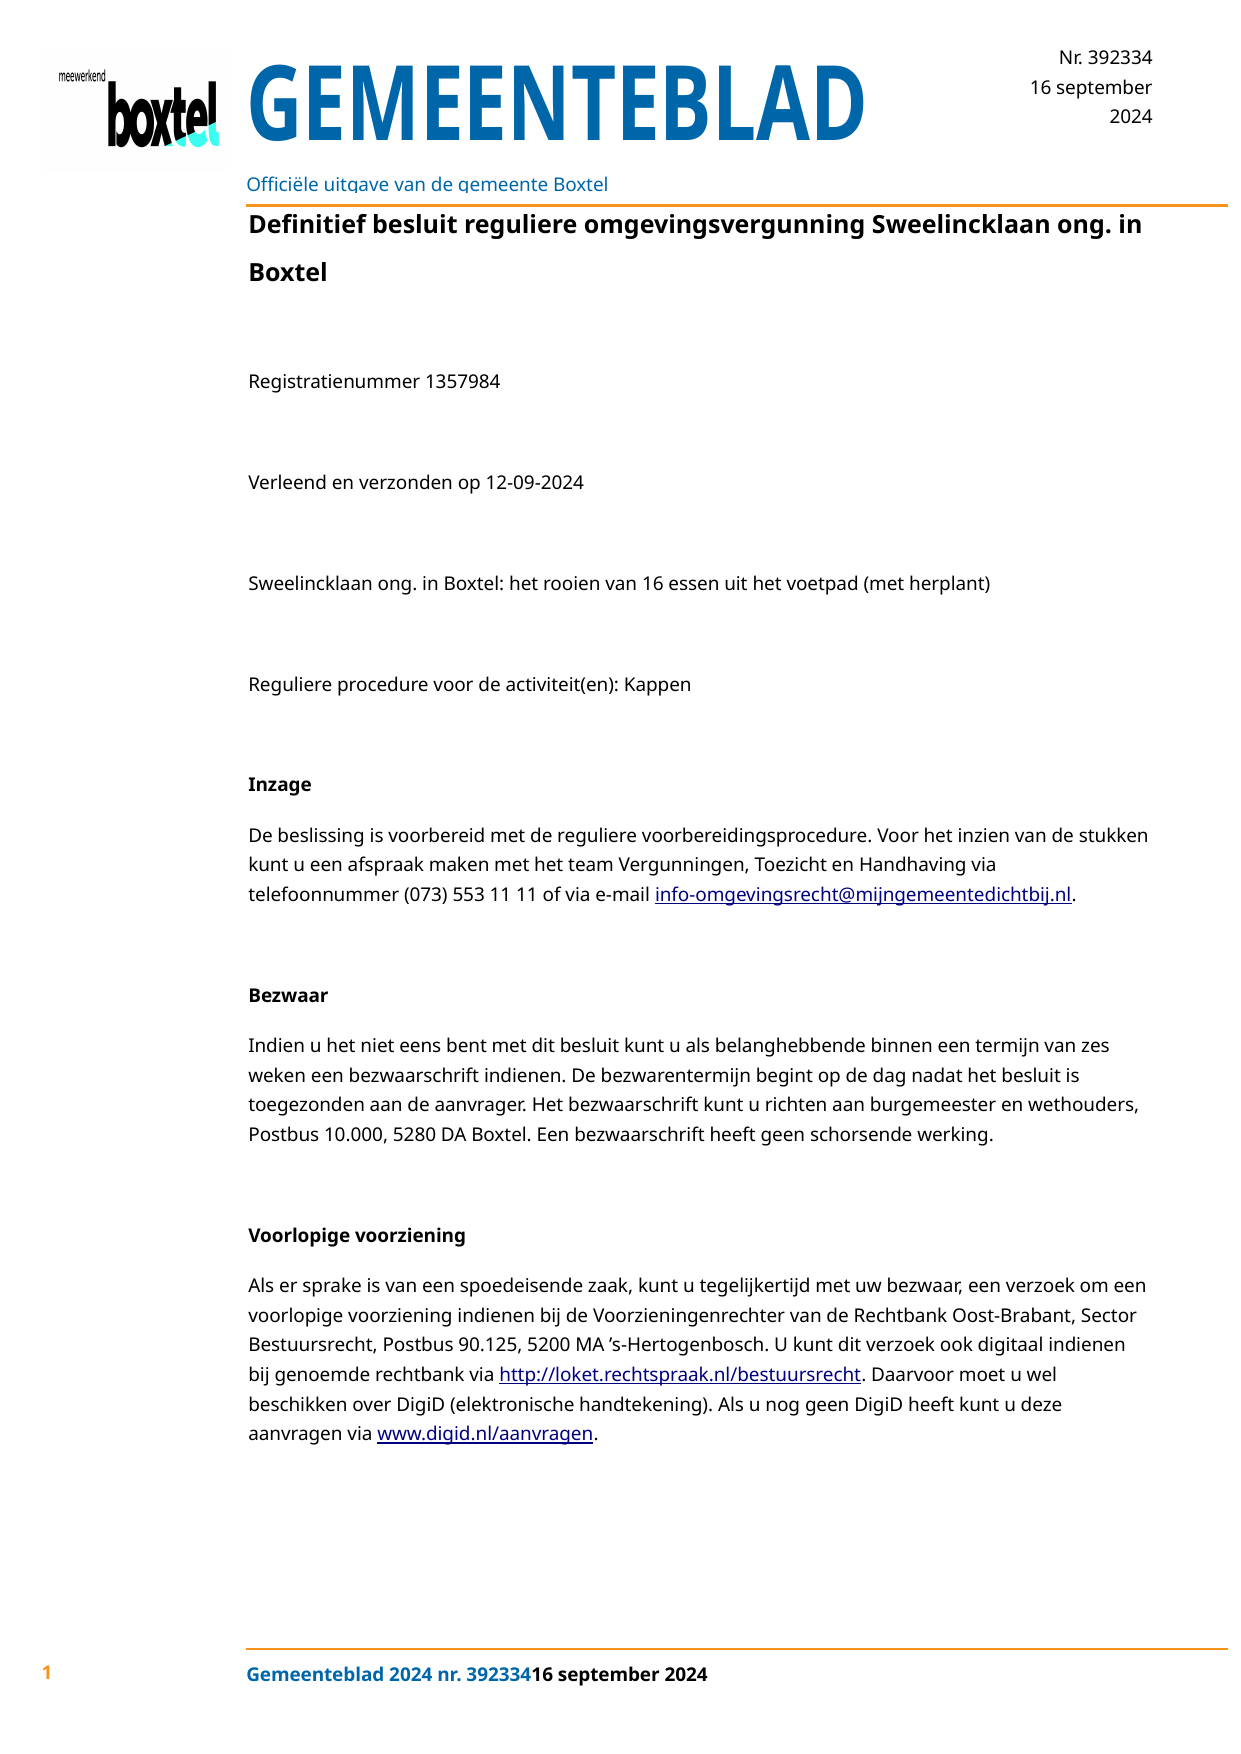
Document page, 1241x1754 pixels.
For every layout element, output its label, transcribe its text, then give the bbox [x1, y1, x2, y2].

text Als er sprake is van een spoedeisende zaak, kunt u tegelijkertijd met uw bezwaar, een verzoek om een voorlopige voorziening indienen bij de Voorzieningenrechter van de Rechtbank Oost-Brabant, Sector Bestuursrecht, Postbus 90.125, 5200 MA ’s-Hertogenbosch. U kunt dit verzoek ook digitaal indienen bij genoemde rechtbank via http://loket.rechtspraak.nl/bestuursrecht. Daarvoor moet u wel beschikken over DigiD (elektronische handtekening). Als u nog geen DigiD heeft kunt u deze aanvragen via www.digid.nl/aanvragen. [248, 1272, 1152, 1446]
text Registratienummer 1357984 [248, 368, 1152, 394]
text Indien u het niet eens bent met dit besluit kunt u als belanghebbende binnen een termijn van zes weken een bezwaarschrift indienen. De bezwarentermijn begint op de dag nadat het besluit is toegezonden aan de aanvrager. Het bezwaarschrift kunt u richten aan burgemeester en wethouders, Postbus 10.000, 5280 DA Boxtel. Een bezwaarschrift heeft geen schorsende werking. [248, 1032, 1152, 1147]
text Bezwaar [248, 982, 1152, 1008]
text Definitief besluit reguliere omgevingsvergunning Sweelincklaan ong. in Boxtel [248, 207, 1152, 288]
text Reguliere procedure voor de activiteit(en): Kappen [248, 671, 1152, 697]
text De beslissing is voorbereid met de reguliere voorbereidingsprocedure. Voor het inzien van de stukken kunt u een afspraak maken met het team Vergunningen, Toezicht en Handhaving via telefoonnummer (073) 553 11 11 of via e-mail info-omgevingsrecht@mijngemeentedichtbij.nl. [248, 822, 1152, 907]
text Sweelincklaan ong. in Boxtel: het rooien van 16 essen uit het voetpad (met herplant) [248, 570, 1152, 596]
text Inzage [248, 772, 1152, 797]
text Verleend en verzonden op 12-09-2024 [248, 469, 1152, 495]
text Voorlopige voorziening [248, 1222, 1152, 1248]
picture [41, 47, 231, 172]
